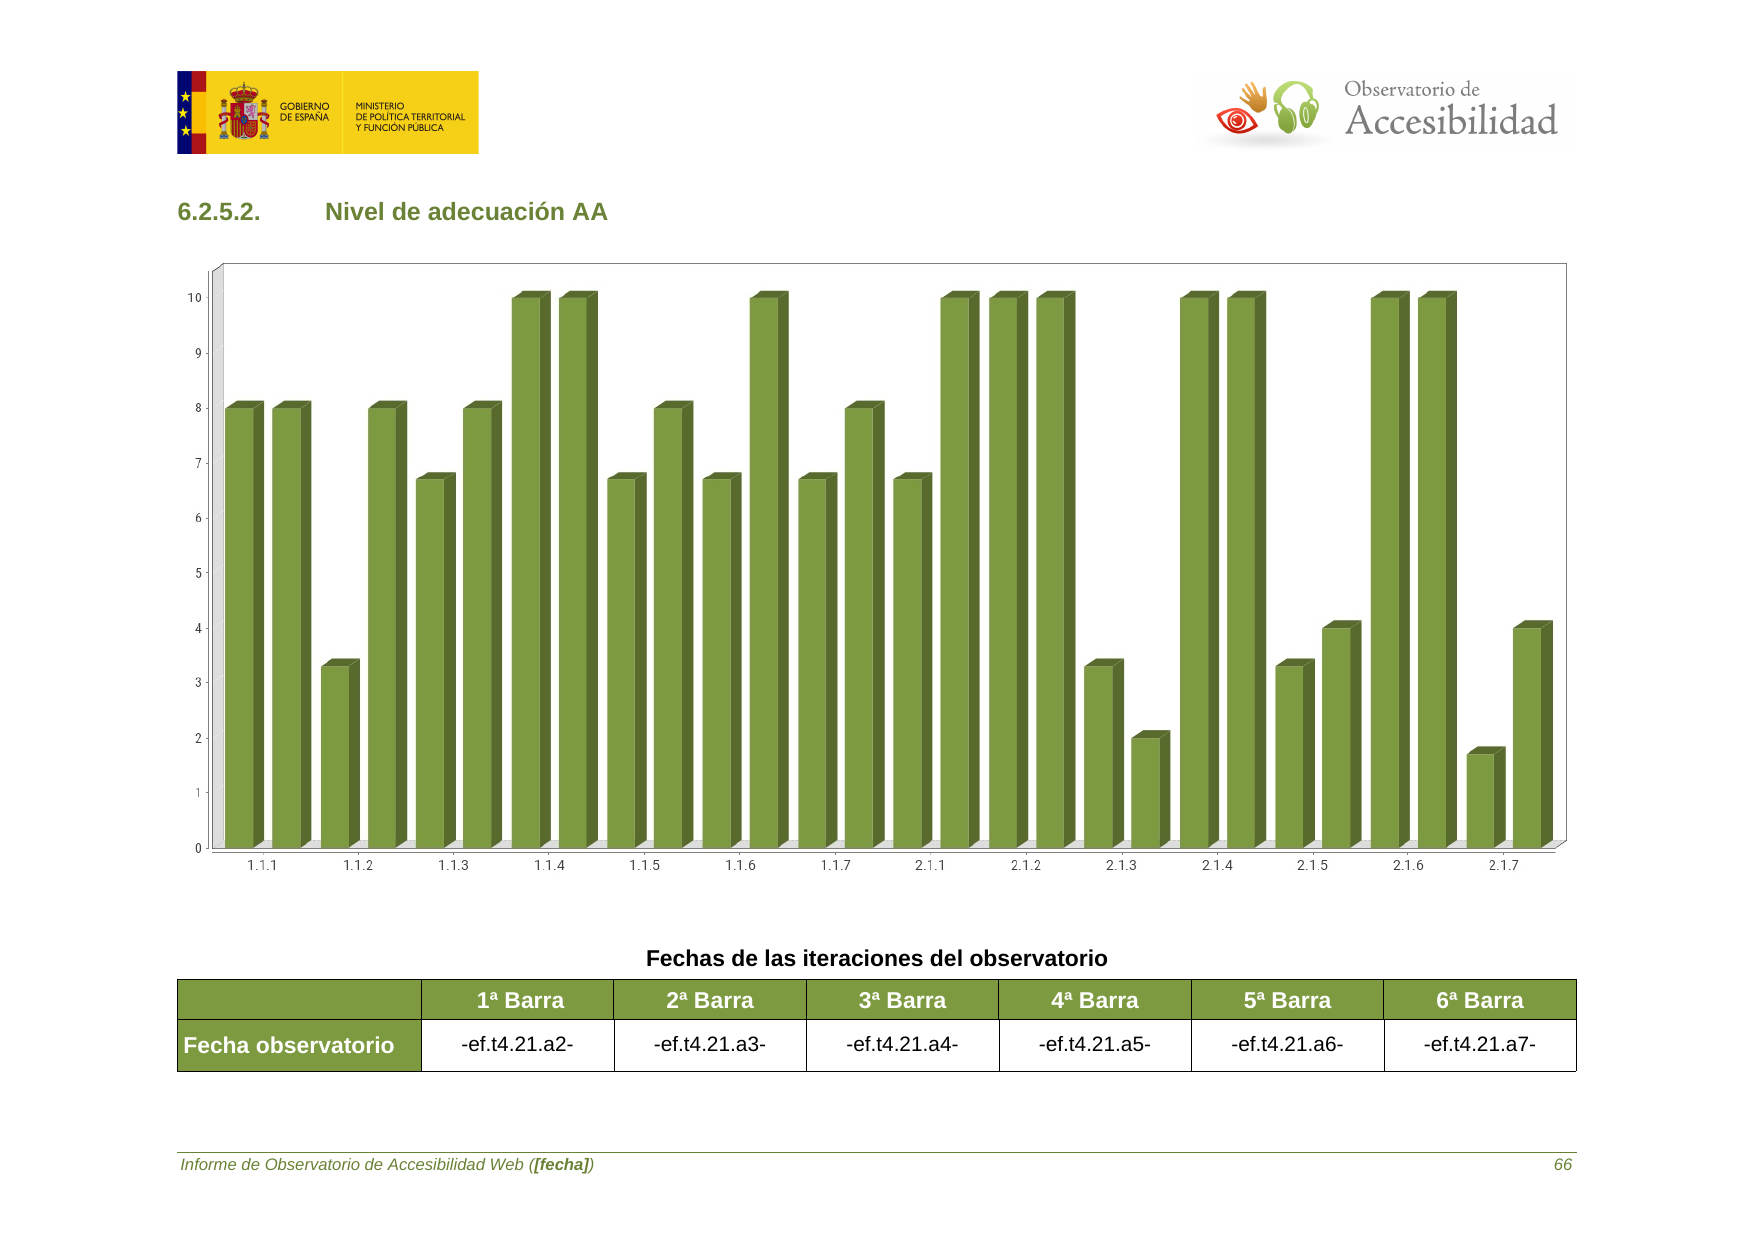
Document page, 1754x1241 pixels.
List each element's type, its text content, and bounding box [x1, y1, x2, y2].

table_header 3ª Barra [807, 980, 998, 1019]
table_cell -ef.t4.21.a4- [807, 1020, 999, 1071]
table_header 2ª Barra [614, 980, 806, 1019]
table_cell -ef.t4.21.a6- [1192, 1020, 1384, 1071]
table_cell -ef.t4.21.a5- [1000, 1020, 1191, 1071]
table_header 6ª Barra [1384, 980, 1576, 1019]
table_cell -ef.t4.21.a2- [422, 1020, 614, 1071]
picture [177, 253, 1577, 879]
table_header 4ª Barra [999, 980, 1191, 1019]
text Fechas de las iteraciones del observatorio [177, 945, 1577, 972]
subtitle Nivel de adecuación AA [177, 197, 1577, 226]
picture [177, 71, 479, 154]
picture [1196, 72, 1572, 154]
table_cell -ef.t4.21.a3- [615, 1020, 806, 1071]
table_cell -ef.t4.21.a7- [1385, 1020, 1576, 1071]
table_header [178, 980, 421, 1019]
table_cell Fecha observatorio [178, 1020, 421, 1071]
table_header 5ª Barra [1192, 980, 1383, 1019]
table_header 1ª Barra [422, 980, 613, 1019]
